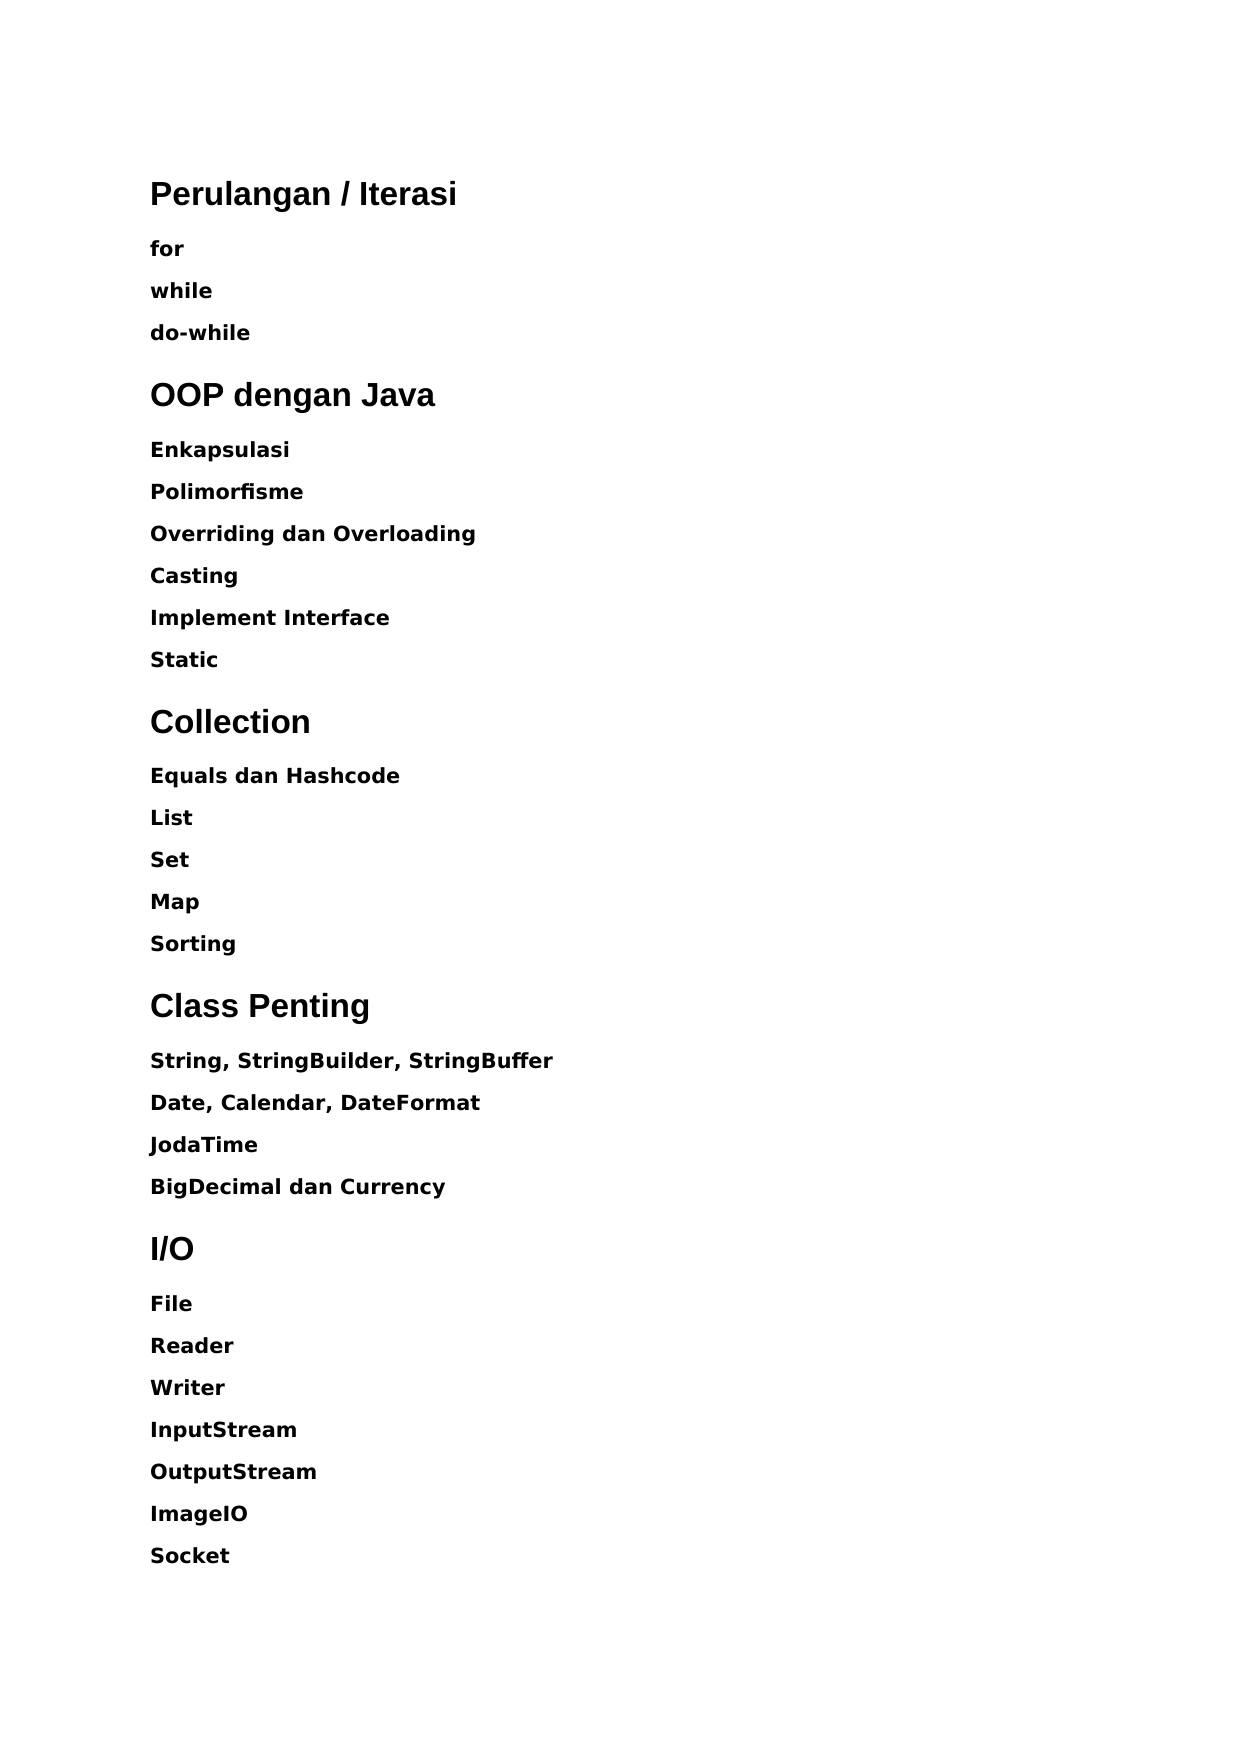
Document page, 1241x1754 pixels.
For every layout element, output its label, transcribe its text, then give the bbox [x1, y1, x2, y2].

subtitle Overriding dan Overloading [150, 522, 1063, 546]
subtitle for [150, 237, 1063, 261]
subtitle Socket [150, 1544, 1063, 1568]
subtitle Collection [150, 703, 1063, 740]
subtitle Date, Calendar, DateFormat [150, 1091, 1063, 1115]
subtitle Equals dan Hashcode [150, 764, 1063, 789]
subtitle Casting [150, 564, 1063, 588]
subtitle List [150, 806, 1063, 831]
subtitle OutputStream [150, 1460, 1063, 1484]
subtitle Perulangan / Iterasi [150, 176, 1063, 213]
subtitle Map [150, 890, 1063, 915]
subtitle InputStream [150, 1418, 1063, 1442]
subtitle Class Penting [150, 988, 1063, 1025]
subtitle OOP dengan Java [150, 376, 1063, 413]
subtitle String, StringBuilder, StringBuffer [150, 1049, 1063, 1073]
subtitle BigDecimal dan Currency [150, 1175, 1063, 1199]
subtitle I/O [150, 1230, 1063, 1268]
subtitle Writer [150, 1376, 1063, 1400]
subtitle JodaTime [150, 1133, 1063, 1157]
subtitle while [150, 279, 1063, 303]
subtitle Polimorfisme [150, 480, 1063, 504]
subtitle File [150, 1292, 1063, 1316]
subtitle do-while [150, 321, 1063, 345]
subtitle Static [150, 648, 1063, 672]
subtitle Sorting [150, 932, 1063, 957]
subtitle Set [150, 848, 1063, 873]
subtitle Reader [150, 1334, 1063, 1358]
subtitle Implement Interface [150, 606, 1063, 630]
subtitle Enkapsulasi [150, 438, 1063, 462]
subtitle ImageIO [150, 1502, 1063, 1526]
